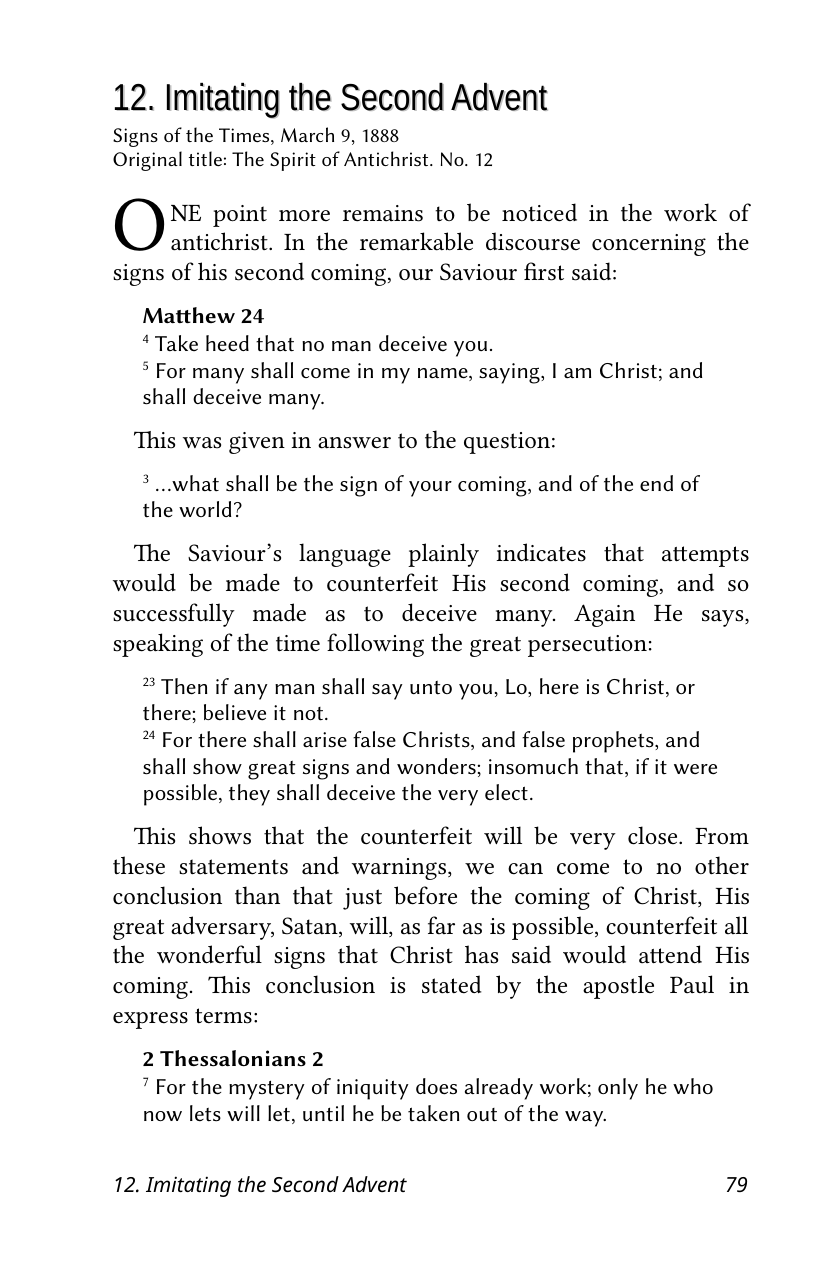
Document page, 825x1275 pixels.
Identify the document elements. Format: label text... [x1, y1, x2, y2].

text 4 Take heed that no man deceive you. [142, 331, 720, 357]
text Matthew 24 [142, 303, 750, 329]
text Original title: The Spirit of Antichrist. No. 12 [112, 148, 750, 172]
text 5 For many shall come in my name, saying, I am Christ; and shall deceive many. [142, 357, 720, 410]
text 3 ...what shall be the sign of your coming, and of the end of the world? [142, 471, 720, 523]
text 2 Thessalonians 2 [142, 1046, 750, 1072]
title Imitating the Second Advent [112, 75, 750, 118]
text This was given in answer to the question: [112, 426, 750, 454]
text This shows that the counterfeit will be very close. From these statements and warnings, we can come to no other conclusion than that just before the coming of Christ, His great adversary, Satan, will, as far as is possible, counterfeit all the wonderful signs that Christ has said would attend His coming. This conclusion is stated by the apostle Paul in express terms: [112, 822, 750, 1030]
text 24 For there shall arise false Christs, and false prophets, and shall show great signs and wonders; insomuch that, if it were possible, they shall deceive the very elect. [142, 727, 720, 806]
text The Saviour’s language plainly indicates that attempts would be made to counterfeit His second coming, and so successfully made as to deceive many. Again He says, speaking of the time following the great persecution: [112, 539, 750, 657]
text Signs of the Times, March 9, 1888 [112, 124, 750, 148]
text 23 Then if any man shall say unto you, Lo, here is Christ, or there; believe it not. [142, 674, 720, 726]
text 7 For the mystery of iniquity does already work; only he who now lets will let, until he be taken out of the way. [142, 1074, 720, 1127]
text ONE point more remains to be noticed in the work of antichrist. In the remarkable discourse concerning the signs of his second coming, our Saviour first said: [112, 198, 750, 287]
